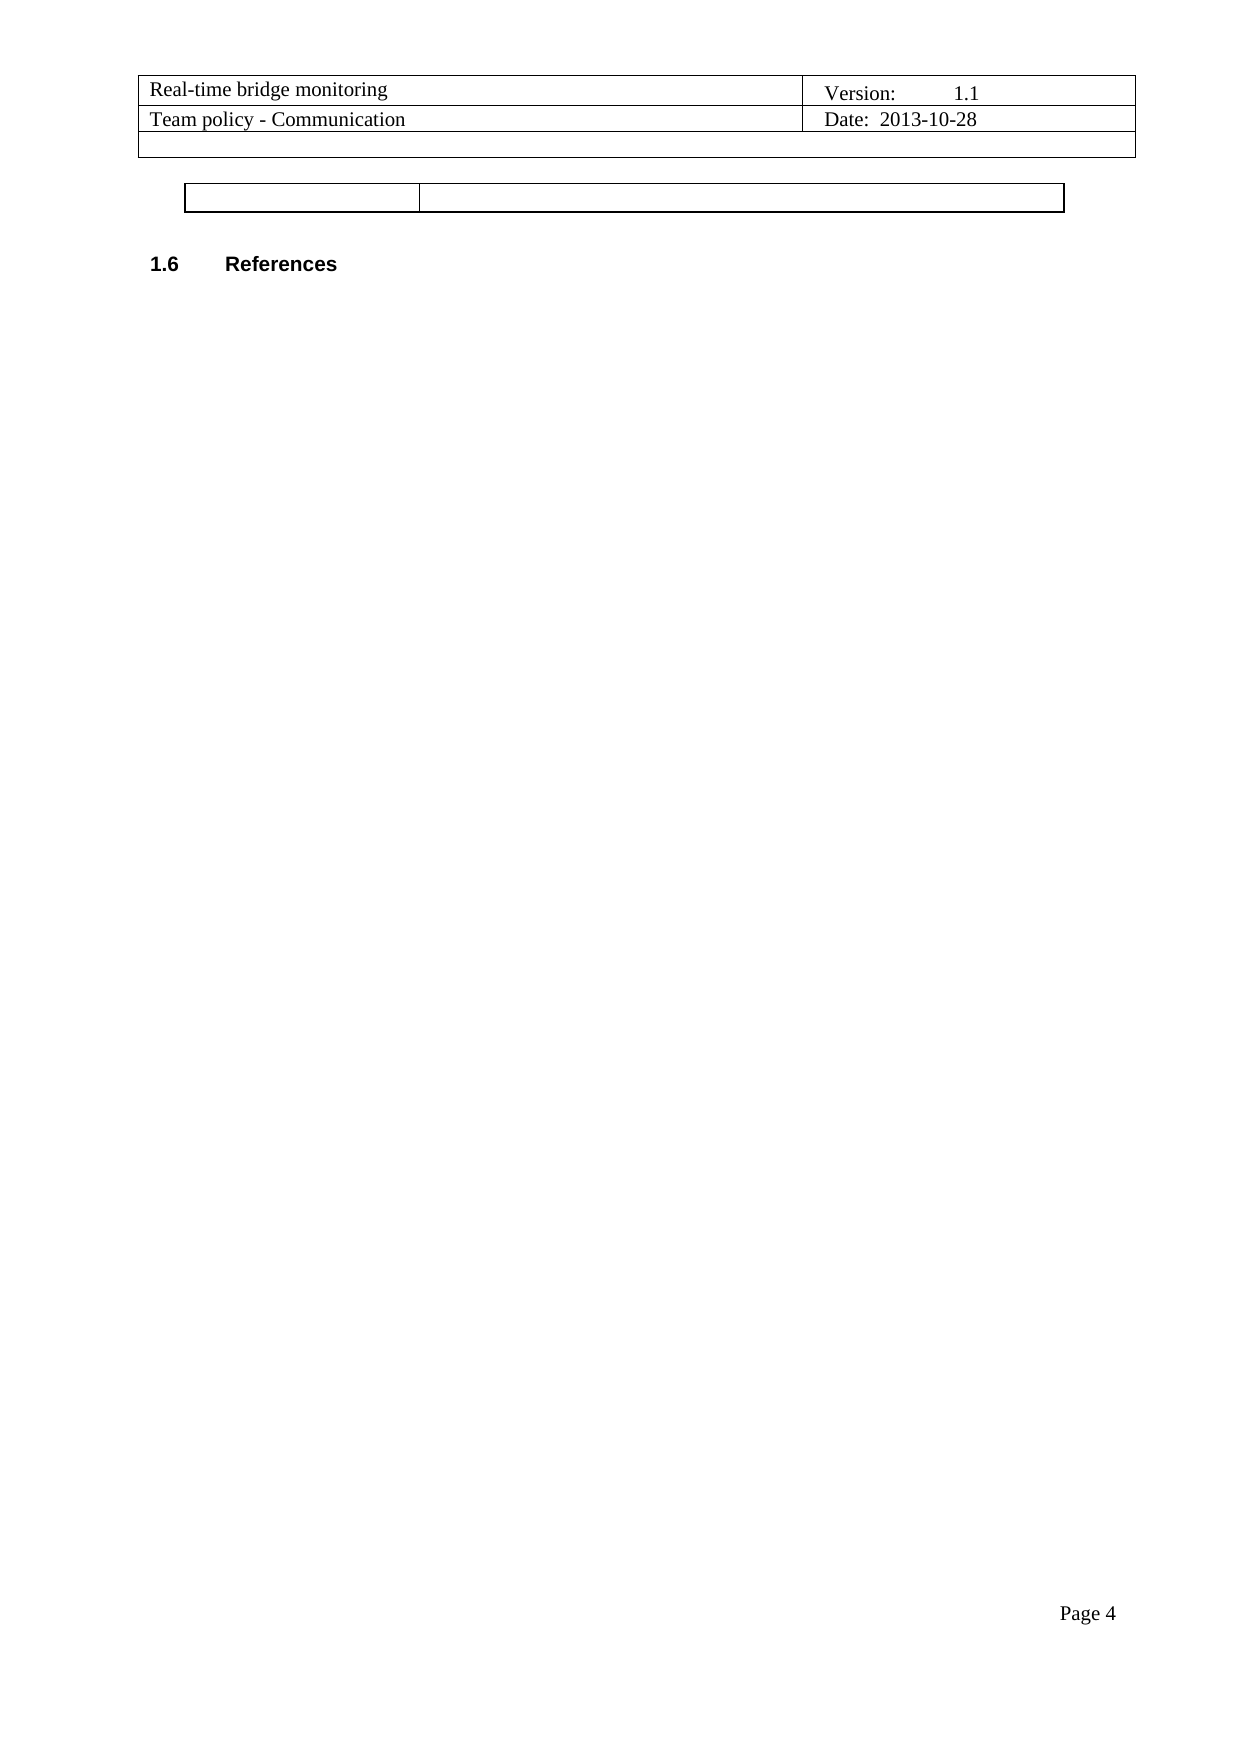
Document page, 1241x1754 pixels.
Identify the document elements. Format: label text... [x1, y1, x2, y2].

table_cell [186, 184, 419, 211]
table_cell [420, 184, 1063, 211]
subtitle References [150, 250, 1090, 275]
